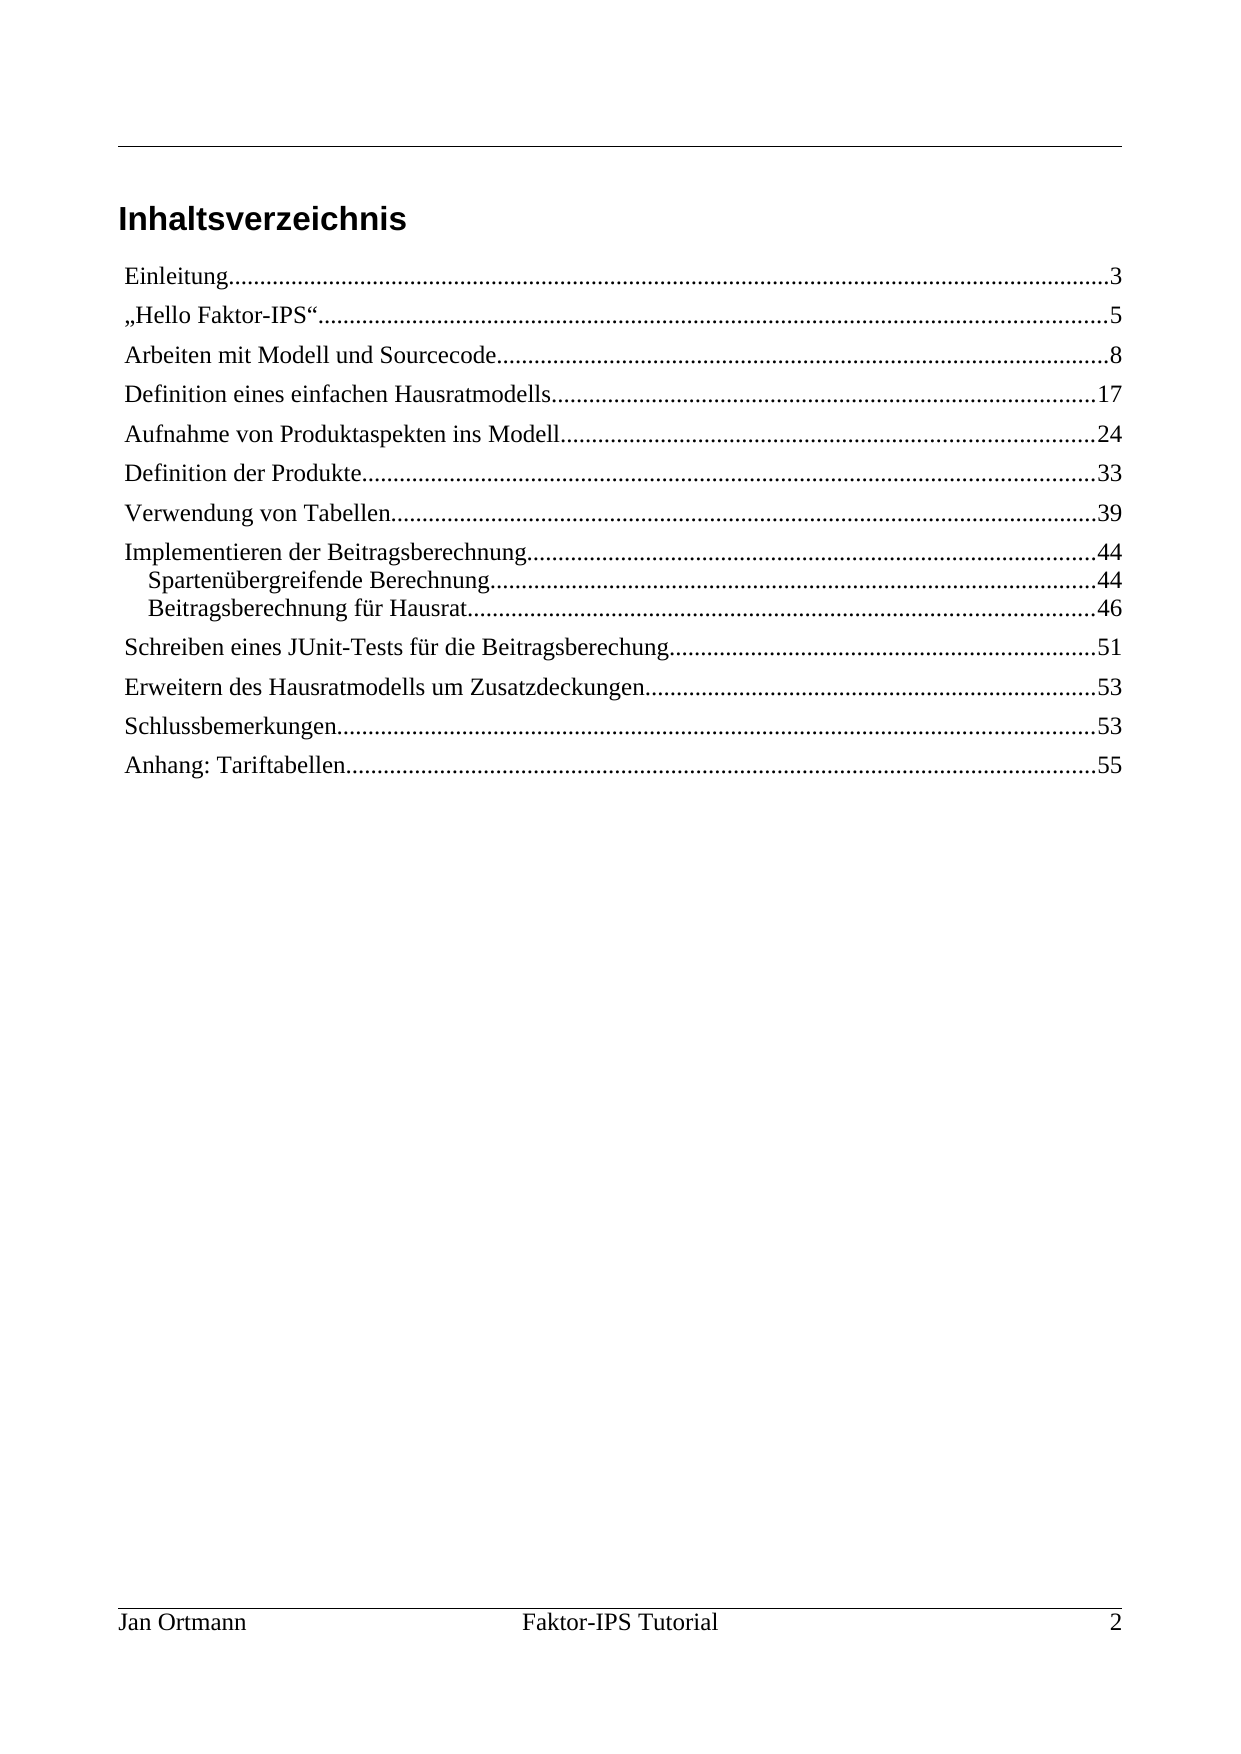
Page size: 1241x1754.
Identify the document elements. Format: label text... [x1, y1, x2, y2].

text Anhang: Tariftabellen 55 [124, 752, 1122, 779]
text Schreiben eines JUnit-Tests für die Beitragsberechung 51 [124, 633, 1122, 661]
text Implementieren der Beitragsberechnung 44 [124, 538, 1122, 566]
text Aufnahme von Produktaspekten ins Modell 24 [124, 420, 1122, 448]
text Einleitung 3 [124, 262, 1122, 290]
text Arbeiten mit Modell und Sourcecode 8 [124, 341, 1122, 369]
text „Hello Faktor-IPS“ 5 [124, 301, 1122, 329]
text Schlussbemerkungen 53 [124, 712, 1122, 740]
text Spartenübergreifende Berechnung 44 [148, 566, 1122, 594]
text Verwendung von Tabellen 39 [124, 499, 1122, 527]
text Beitragsberechnung für Hausrat 46 [148, 594, 1122, 621]
subtitle Inhaltsverzeichnis [118, 200, 1122, 238]
text Definition der Produkte 33 [124, 459, 1122, 487]
text Erweitern des Hausratmodells um Zusatzdeckungen 53 [124, 673, 1122, 700]
text Definition eines einfachen Hausratmodells 17 [124, 380, 1122, 408]
